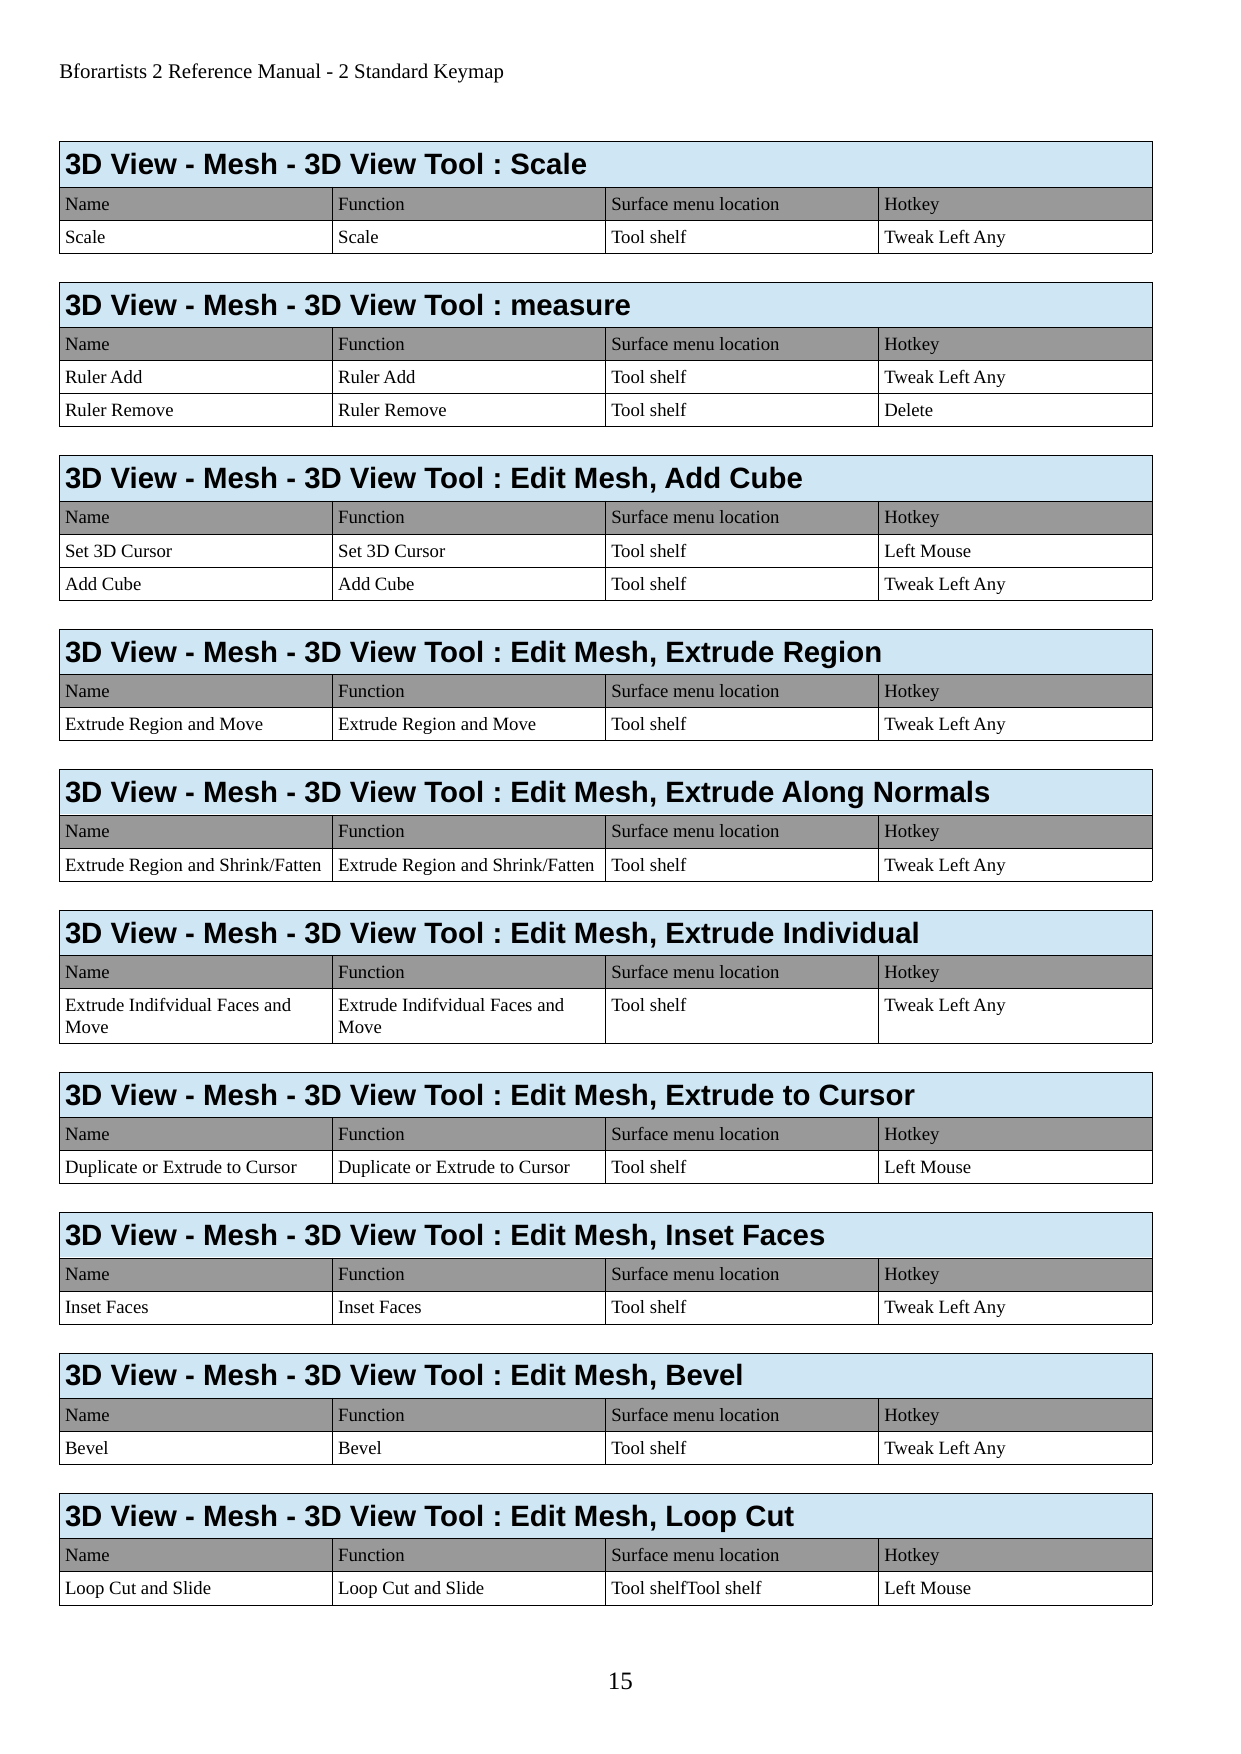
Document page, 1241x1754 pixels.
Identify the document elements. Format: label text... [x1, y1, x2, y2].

table_cell Function [333, 188, 605, 220]
table_cell Hotkey [879, 1539, 1152, 1571]
table_header 3D View - Mesh - 3D View Tool : Edit Mesh, Loop Cut [60, 1494, 1152, 1538]
table_cell Tweak Left Any [879, 1432, 1152, 1464]
table_cell Tool shelf [606, 708, 878, 740]
table_cell Function [333, 1399, 605, 1431]
table_cell Delete [879, 394, 1152, 426]
table_cell Name [60, 1259, 332, 1291]
table_cell Tool shelf [606, 1151, 878, 1183]
table_cell Ruler Remove [333, 394, 605, 426]
table_cell Loop Cut and Slide [333, 1572, 605, 1604]
table_cell Tool shelf [606, 1432, 878, 1464]
table_cell Extrude Region and Move [60, 708, 332, 740]
table_cell Extrude Indifvidual Faces and Move [60, 989, 332, 1043]
table_cell Bevel [333, 1432, 605, 1464]
table_cell Tweak Left Any [879, 849, 1152, 881]
table_cell Tweak Left Any [879, 1292, 1152, 1324]
table_cell Tool shelf [606, 568, 878, 600]
table_cell Name [60, 1399, 332, 1431]
table_cell Name [60, 1118, 332, 1150]
table_cell Scale [333, 221, 605, 253]
table_cell Tool shelf [606, 849, 878, 881]
table_cell Tool shelf [606, 989, 878, 1043]
table_cell Tool shelf [606, 535, 878, 567]
table_header 3D View - Mesh - 3D View Tool : Edit Mesh, Extrude Along Normals [60, 770, 1152, 814]
table_cell Surface menu location [606, 1399, 878, 1431]
table_cell Function [333, 675, 605, 707]
table_cell Inset Faces [333, 1292, 605, 1324]
table_cell Surface menu location [606, 956, 878, 988]
table_cell Extrude Indifvidual Faces and Move [333, 989, 605, 1043]
table_cell Duplicate or Extrude to Cursor [333, 1151, 605, 1183]
table_cell Hotkey [879, 1399, 1152, 1431]
table_cell Hotkey [879, 328, 1152, 360]
table_cell Left Mouse [879, 1572, 1152, 1604]
table_header 3D View - Mesh - 3D View Tool : Edit Mesh, Extrude Region [60, 630, 1152, 674]
table_cell Surface menu location [606, 328, 878, 360]
table_cell Inset Faces [60, 1292, 332, 1324]
table_cell Function [333, 816, 605, 848]
table_cell Left Mouse [879, 1151, 1152, 1183]
table_cell Function [333, 1118, 605, 1150]
table_cell Hotkey [879, 1118, 1152, 1150]
table_cell Tool shelf [606, 1292, 878, 1324]
table_cell Name [60, 956, 332, 988]
table_cell Set 3D Cursor [60, 535, 332, 567]
table_cell Name [60, 502, 332, 534]
table_cell Function [333, 328, 605, 360]
table_cell Hotkey [879, 1259, 1152, 1291]
table_cell Tool shelfTool shelf [606, 1572, 878, 1604]
table_cell Extrude Region and Shrink/Fatten [333, 849, 605, 881]
table_cell Ruler Add [333, 361, 605, 393]
table_cell Tweak Left Any [879, 989, 1152, 1043]
table_cell Surface menu location [606, 188, 878, 220]
table_cell Ruler Add [60, 361, 332, 393]
table_cell Duplicate or Extrude to Cursor [60, 1151, 332, 1183]
table_cell Extrude Region and Move [333, 708, 605, 740]
table_cell Name [60, 675, 332, 707]
table_cell Tweak Left Any [879, 361, 1152, 393]
table_cell Hotkey [879, 502, 1152, 534]
table_cell Surface menu location [606, 1259, 878, 1291]
table_cell Left Mouse [879, 535, 1152, 567]
table_cell Tool shelf [606, 221, 878, 253]
table_cell Function [333, 956, 605, 988]
table_cell Function [333, 1259, 605, 1291]
table_cell Set 3D Cursor [333, 535, 605, 567]
table_header 3D View - Mesh - 3D View Tool : Edit Mesh, Extrude to Cursor [60, 1073, 1152, 1117]
table_header 3D View - Mesh - 3D View Tool : Edit Mesh, Extrude Individual [60, 911, 1152, 955]
table_cell Name [60, 328, 332, 360]
table_cell Name [60, 816, 332, 848]
table_cell Hotkey [879, 188, 1152, 220]
table_cell Hotkey [879, 675, 1152, 707]
table_cell Bevel [60, 1432, 332, 1464]
table_header 3D View - Mesh - 3D View Tool : Edit Mesh, Inset Faces [60, 1213, 1152, 1257]
table_cell Tweak Left Any [879, 221, 1152, 253]
table_cell Surface menu location [606, 1539, 878, 1571]
table_cell Tweak Left Any [879, 708, 1152, 740]
table_cell Add Cube [60, 568, 332, 600]
table_cell Hotkey [879, 816, 1152, 848]
table_header 3D View - Mesh - 3D View Tool : Scale [60, 142, 1152, 187]
table_cell Hotkey [879, 956, 1152, 988]
table_cell Ruler Remove [60, 394, 332, 426]
table_cell Name [60, 1539, 332, 1571]
table_cell Extrude Region and Shrink/Fatten [60, 849, 332, 881]
table_cell Tweak Left Any [879, 568, 1152, 600]
table_header 3D View - Mesh - 3D View Tool : measure [60, 283, 1152, 327]
table_cell Function [333, 502, 605, 534]
table_header 3D View - Mesh - 3D View Tool : Edit Mesh, Bevel [60, 1354, 1152, 1398]
table_cell Add Cube [333, 568, 605, 600]
table_cell Scale [60, 221, 332, 253]
table_cell Tool shelf [606, 361, 878, 393]
table_cell Surface menu location [606, 502, 878, 534]
table_cell Loop Cut and Slide [60, 1572, 332, 1604]
table_cell Function [333, 1539, 605, 1571]
table_cell Surface menu location [606, 675, 878, 707]
table_cell Tool shelf [606, 394, 878, 426]
table_cell Surface menu location [606, 1118, 878, 1150]
table_header 3D View - Mesh - 3D View Tool : Edit Mesh, Add Cube [60, 456, 1152, 501]
table_cell Surface menu location [606, 816, 878, 848]
table_cell Name [60, 188, 332, 220]
